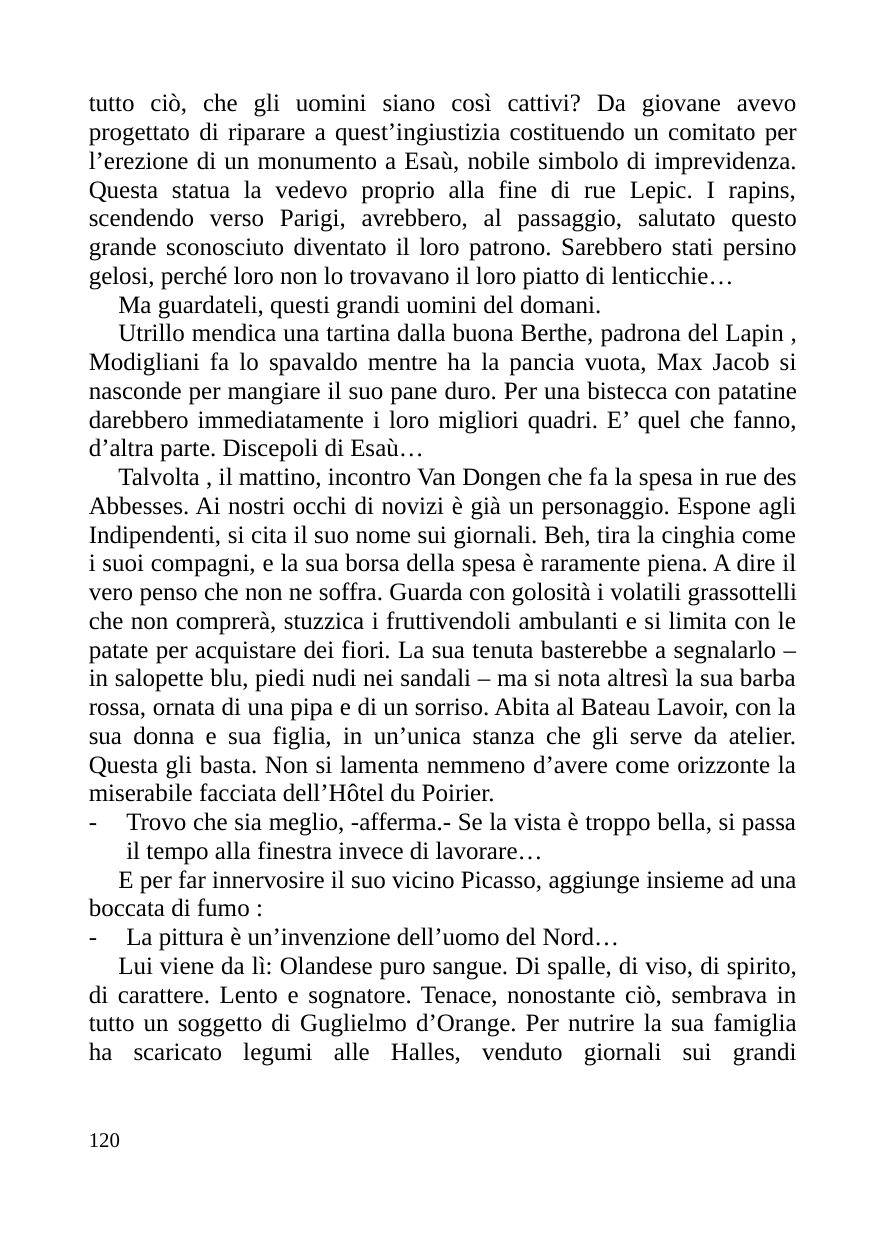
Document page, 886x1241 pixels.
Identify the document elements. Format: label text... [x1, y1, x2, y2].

text Lui viene da lì: Olandese puro sangue. Di spalle, di viso, di spirito, di carattere. Lento e sognatore. Tenace, nonostante ciò, sembrava in tutto un soggetto di Guglielmo d’Orange. Per nutrire la sua famiglia ha scaricato legumi alle Halles, venduto giornali sui grandi [88, 951, 797, 1066]
text E per far innervosire il suo vicino Picasso, aggiunge insieme ad una boccata di fumo : [88, 865, 797, 922]
list La pittura è un’invenzione dell’uomo del Nord… [88, 922, 797, 951]
text Ma guardateli, questi grandi uomini del domani. [88, 290, 797, 318]
text tutto ciò, che gli uomini siano così cattivi? Da giovane avevo progettato di riparare a quest’ingiustizia costituendo un comitato per l’erezione di un monumento a Esaù, nobile simbolo di imprevidenza. Questa statua la vedevo proprio alla fine di rue Lepic. I rapins, scendendo verso Parigi, avrebbero, al passaggio, salutato questo grande sconosciuto diventato il loro patrono. Sarebbero stati persino gelosi, perché loro non lo trovavano il loro piatto di lenticchie… [88, 88, 797, 290]
list Trovo che sia meglio, -afferma.- Se la vista è troppo bella, si passa il tempo alla finestra invece di lavorare… [88, 807, 797, 865]
text Utrillo mendica una tartina dalla buona Berthe, padrona del Lapin , Modigliani fa lo spavaldo mentre ha la pancia vuota, Max Jacob si nasconde per mangiare il suo pane duro. Per una bistecca con patatine darebbero immediatamente i loro migliori quadri. E’ quel che fanno, d’altra parte. Discepoli di Esaù… [88, 318, 797, 462]
text Talvolta , il mattino, incontro Van Dongen che fa la spesa in rue des Abbesses. Ai nostri occhi di novizi è già un personaggio. Espone agli Indipendenti, si cita il suo nome sui giornali. Beh, tira la cinghia come i suoi compagni, e la sua borsa della spesa è raramente piena. A dire il vero penso che non ne soffra. Guarda con golosità i volatili grassottelli che non comprerà, stuzzica i fruttivendoli ambulanti e si limita con le patate per acquistare dei fiori. La sua tenuta basterebbe a segnalarlo – in salopette blu, piedi nudi nei sandali – ma si nota altresì la sua barba rossa, ornata di una pipa e di un sorriso. Abita al Bateau Lavoir, con la sua donna e sua figlia, in un’unica stanza che gli serve da atelier. Questa gli basta. Non si lamenta nemmeno d’avere come orizzonte la miserabile facciata dell’Hôtel du Poirier. [88, 462, 797, 807]
